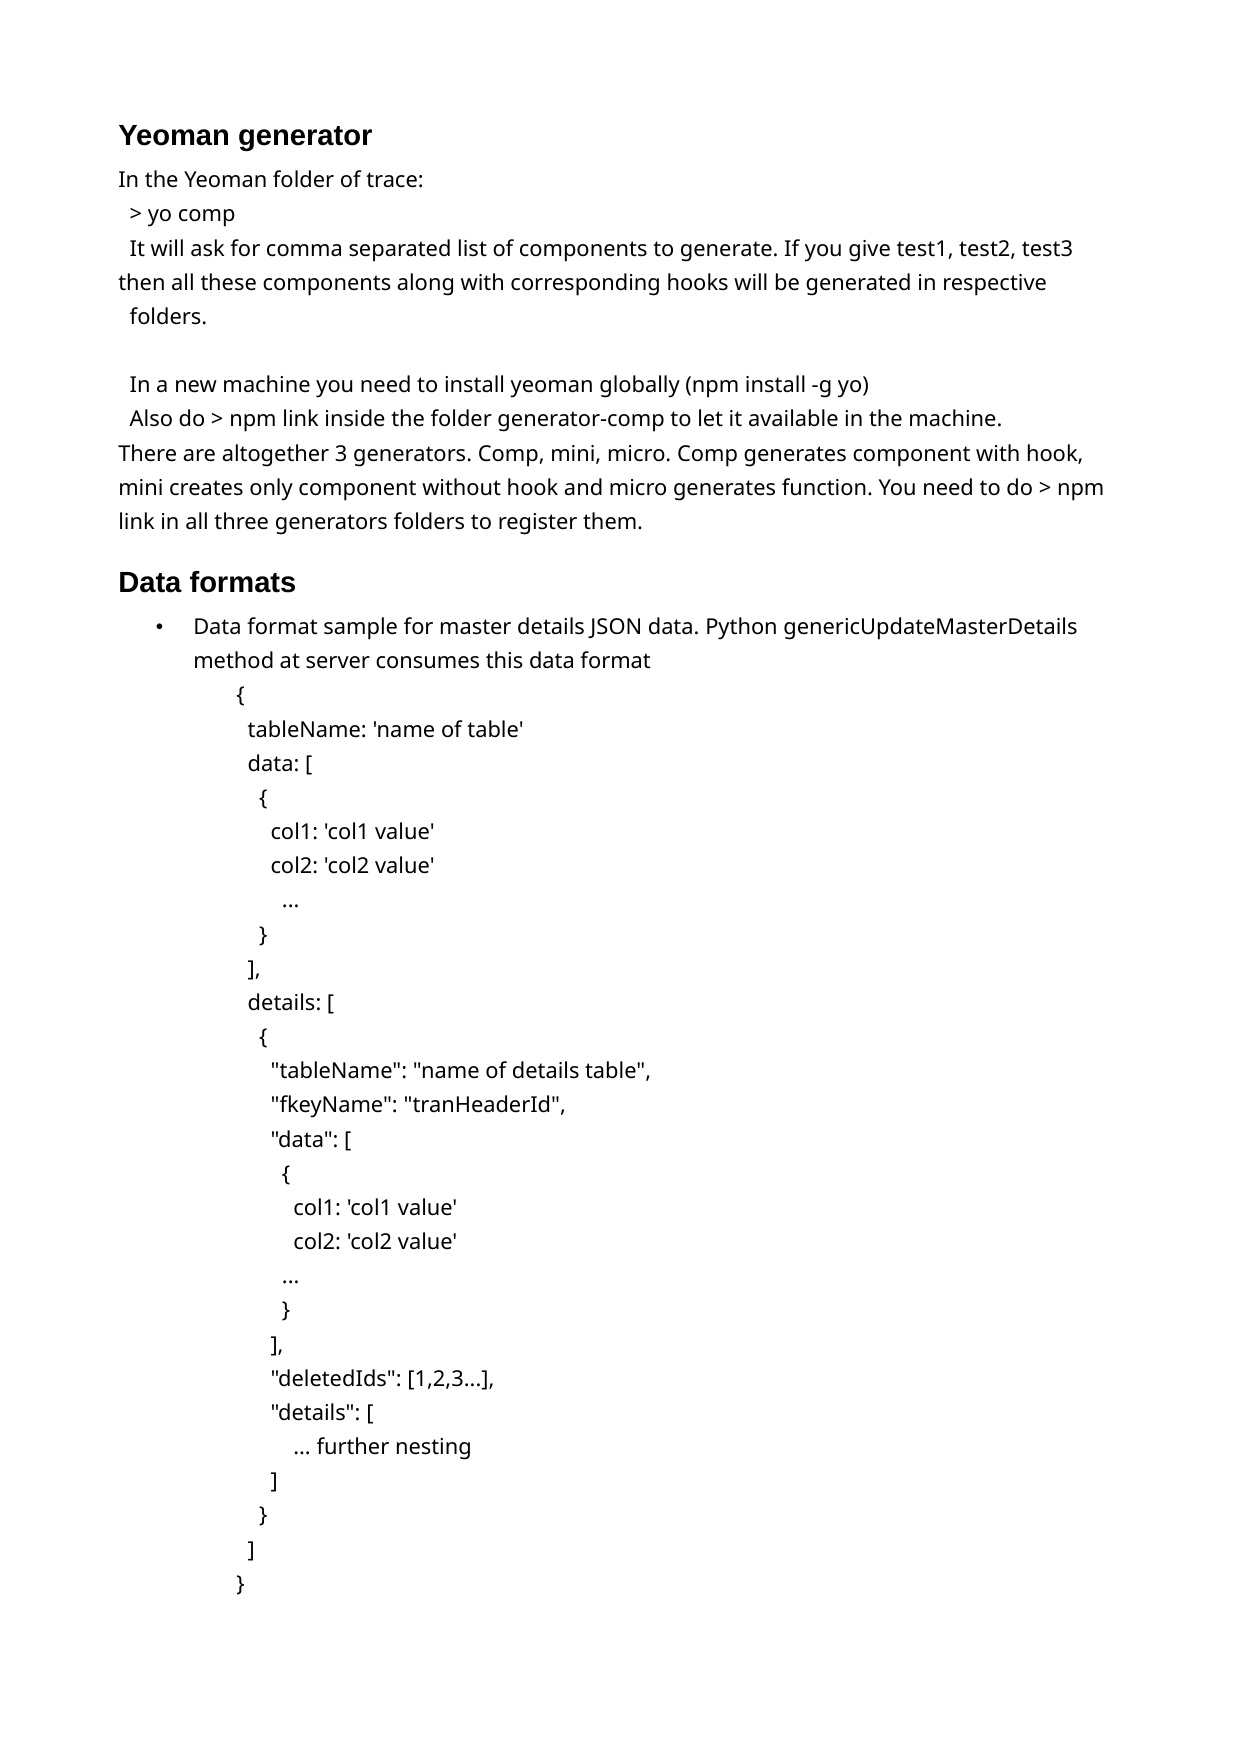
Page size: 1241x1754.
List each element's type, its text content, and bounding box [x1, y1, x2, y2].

text ] [236, 1533, 1122, 1563]
text data: [ [236, 748, 1122, 777]
text Also do > npm link inside the folder generator-comp to let it available in the machine. [118, 403, 1122, 433]
text col2: 'col2 value' [236, 850, 1122, 880]
text ], [236, 953, 1122, 982]
text ] [236, 1465, 1122, 1495]
text > yo comp [118, 198, 1122, 228]
text } [236, 1499, 1122, 1529]
text col1: 'col1 value' [236, 1192, 1122, 1222]
text { [236, 782, 1122, 812]
list Data format sample for master details JSON data. Python genericUpdateMasterDetails method at server consumes this data format [156, 611, 1122, 675]
text col2: 'col2 value' [236, 1226, 1122, 1256]
text "deletedIds": [1,2,3...], [236, 1363, 1122, 1392]
text "data": [ [236, 1123, 1122, 1153]
text "fkeyName": "tranHeaderId", [236, 1089, 1122, 1119]
text "tableName": "name of details table", [236, 1055, 1122, 1085]
text ], [236, 1328, 1122, 1358]
text In a new machine you need to install yeoman globally (npm install -g yo) [118, 369, 1122, 399]
text folders. [118, 301, 1122, 331]
text { [236, 1021, 1122, 1051]
text details: [ [236, 987, 1122, 1017]
text { [236, 679, 1122, 709]
text ... [236, 884, 1122, 914]
text ... further nesting [236, 1431, 1122, 1461]
subtitle Data formats [118, 565, 1122, 598]
text } [236, 1294, 1122, 1324]
text col1: 'col1 value' [236, 816, 1122, 846]
text It will ask for comma separated list of components to generate. If you give test1, test2, test3 then all these components along with corresponding hooks will be generated in respective [118, 232, 1122, 296]
text tableName: 'name of table' [236, 713, 1122, 743]
text "details": [ [236, 1397, 1122, 1427]
text { [236, 1158, 1122, 1187]
text } [236, 918, 1122, 948]
text } [236, 1568, 1122, 1597]
text In the Yeoman folder of trace: [118, 164, 1122, 194]
text ... [236, 1260, 1122, 1290]
text There are altogether 3 generators. Comp, mini, micro. Comp generates component with hook, mini creates only component without hook and micro generates function. You need to do > npm link in all three generators folders to register them. [118, 437, 1122, 536]
subtitle Yeoman generator [118, 118, 1122, 152]
